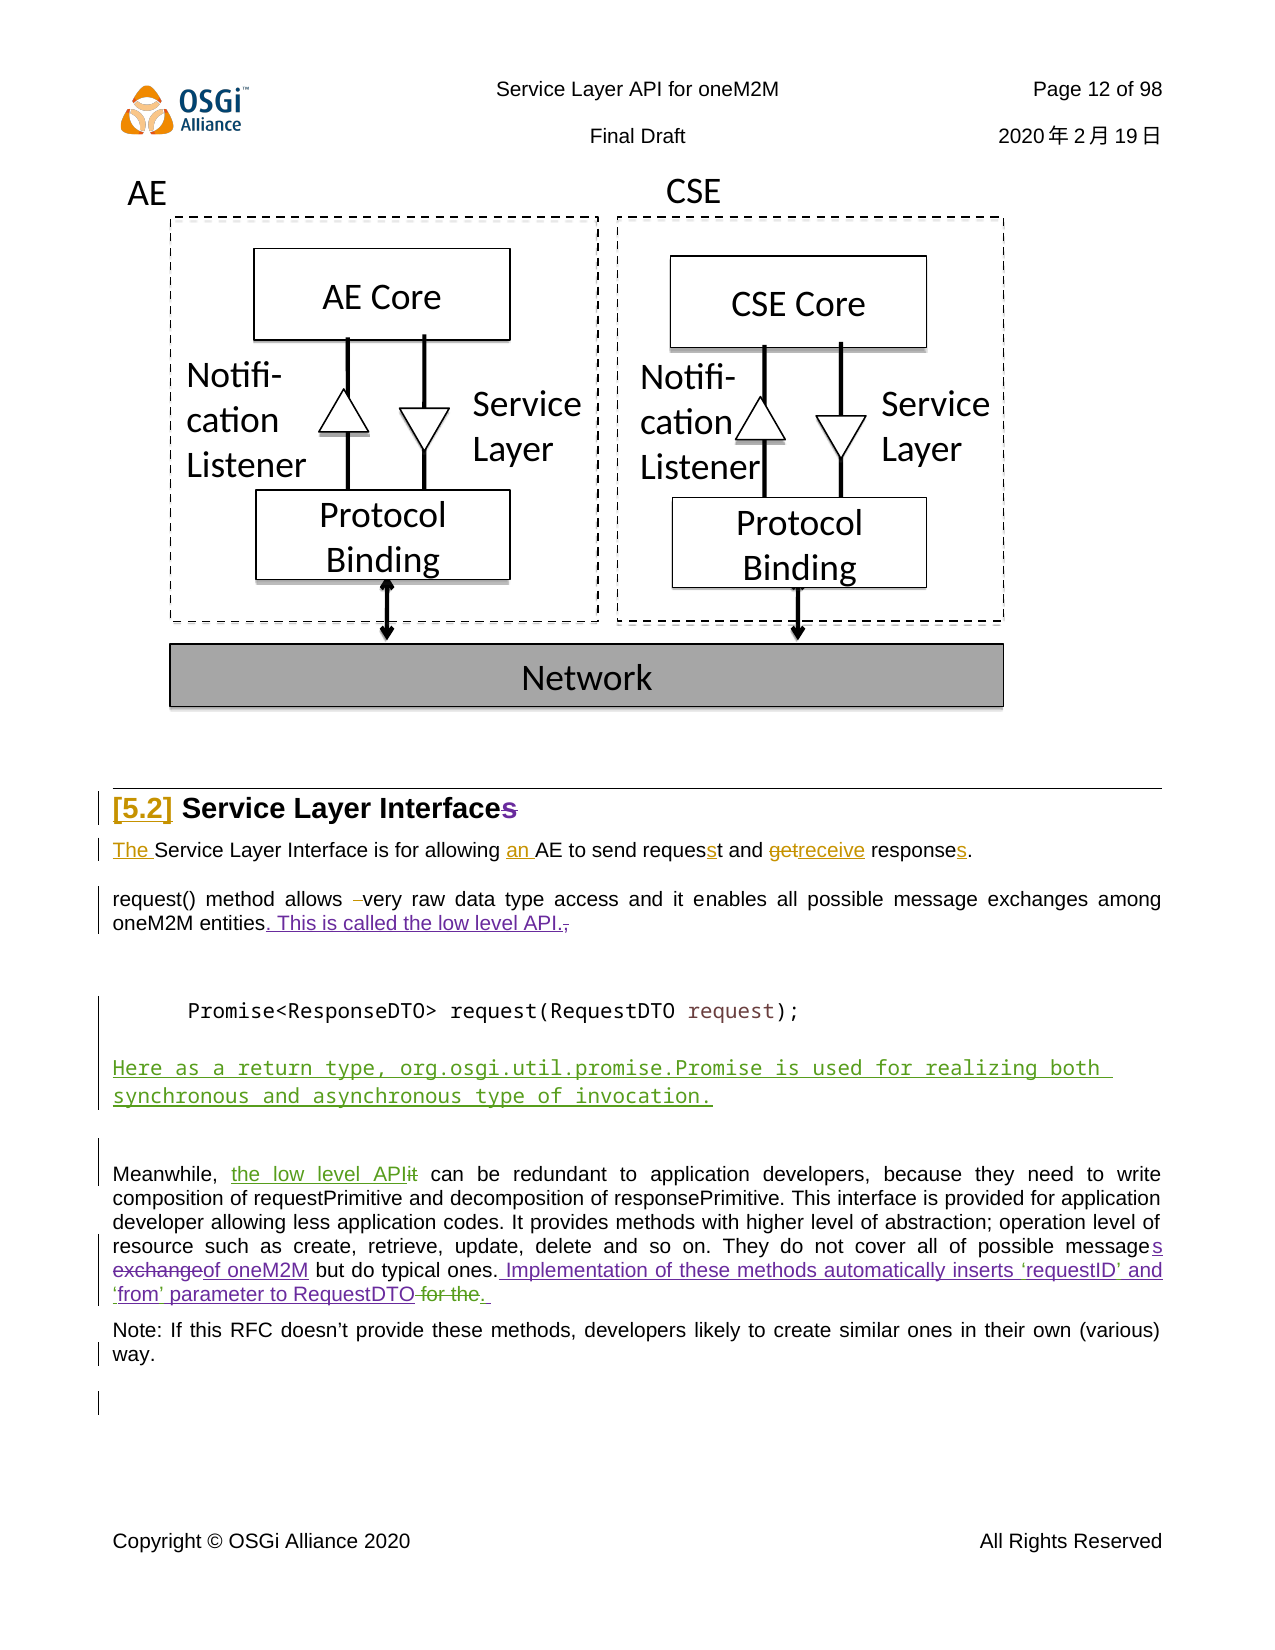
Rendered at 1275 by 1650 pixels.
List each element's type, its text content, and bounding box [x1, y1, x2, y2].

text Here as a return type, org.osgi.util.promise.Promise is used for realizing both synchronous and asynchronous type of invocation. [112, 1053, 1162, 1109]
subtitle Service Layer Interface [112, 789, 1162, 825]
text request() method allows very raw data type access and it enables all possible message exchanges among oneM2M entities. This is called the low level API. [112, 886, 1162, 934]
text Meanwhile, the low level API can be redundant to application developers, because they need to write composition of requestPrimitive and decomposition of responsePrimitive. This interface is provided for application developer allowing less application codes. It provides methods with higher level of abstraction; operation level of resource such as create, retrieve, update, delete and so on. They do not cover all of possible messages of oneM2M but do typical ones. Implementation of these methods automatically inserts ‘requestID’ and ‘from’ parameter to RequestDTO. [112, 1162, 1162, 1306]
text Note: If this RFC doesn’t provide these methods, developers likely to create similar ones in their own (various) way. [112, 1318, 1162, 1366]
picture [113, 78, 257, 142]
text The Service Layer Interface is for allowing an AE to send requesst and receive responses. [112, 837, 1162, 861]
text Promise<ResponseDTO> request(RequestDTO request); [112, 996, 1162, 1024]
